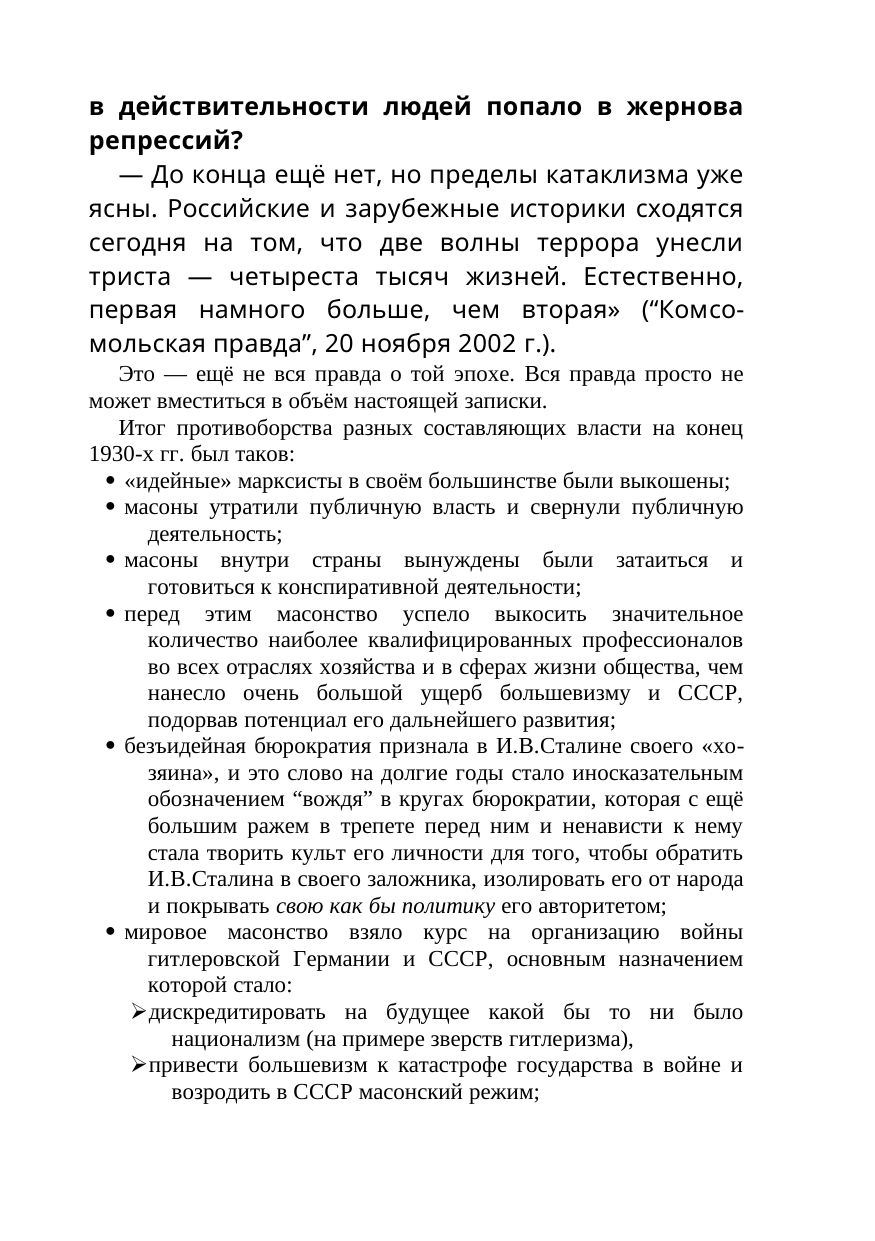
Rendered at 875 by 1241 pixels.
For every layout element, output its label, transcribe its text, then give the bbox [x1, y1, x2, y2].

text в действительности людей попало в жернова репрессий? [89, 89, 744, 157]
list дискредитировать на будущее какой бы то ни было национализм (на примере зверств гитле­ризма), [130, 998, 744, 1051]
text — До конца ещё нет, но пределы катаклизма уже ясны. Российские и зарубежные историки сходятся сегодня на том, что две волны террора унесли триста — четыреста тысяч жизней. Естественно, первая намного больше, чем вторая» (“Ком­со­мольская правда”, 20 ноября 2002 г.). [89, 157, 744, 360]
list привести большевизм к катастрофе государства в войне и возродить в СССР масонский режим; [130, 1051, 744, 1104]
list мировое масонство взяло курс на организацию войны гитлеровской Германии и СССР, основным назначением которой стало: [106, 918, 744, 998]
list масоны внутри страны вынуждены были затаиться и готовиться к конспиративной деятельности; [106, 546, 744, 599]
list масоны утратили публичную власть и свернули публичную деятельность; [106, 493, 744, 546]
list перед этим масонство успело выкосить значительное количество наиболее квалифицированных профессионалов во всех отраслях хозяйства и в сферах жизни общества, чем нанесло очень большой ущерб большевизму и СССР, подорвав потенциал его дальнейшего развития; [106, 599, 744, 732]
text Это — ещё не вся правда о той эпохе. Вся правда просто не может вместиться в объём настоящей записки. [89, 360, 744, 413]
list безъидейная бюрократия признала в И.В.Сталине своего «хо­зяина», и это слово на долгие годы стало иносказательным обозначением “вождя” в кругах бюрократии, которая с ещё большим ражем в трепете перед ним и ненависти к нему стала творить культ его личности для того, чтобы обратить И.В.Ста­лина в своего заложника, изолировать его от народа и покрывать свою как бы политику его авторитетом; [106, 732, 744, 918]
text Итог противоборства разных составляющих власти на конец 1930‑х гг. был таков: [89, 413, 744, 467]
list «идейные» марксисты в своём большинстве были выкошены; [106, 467, 744, 493]
